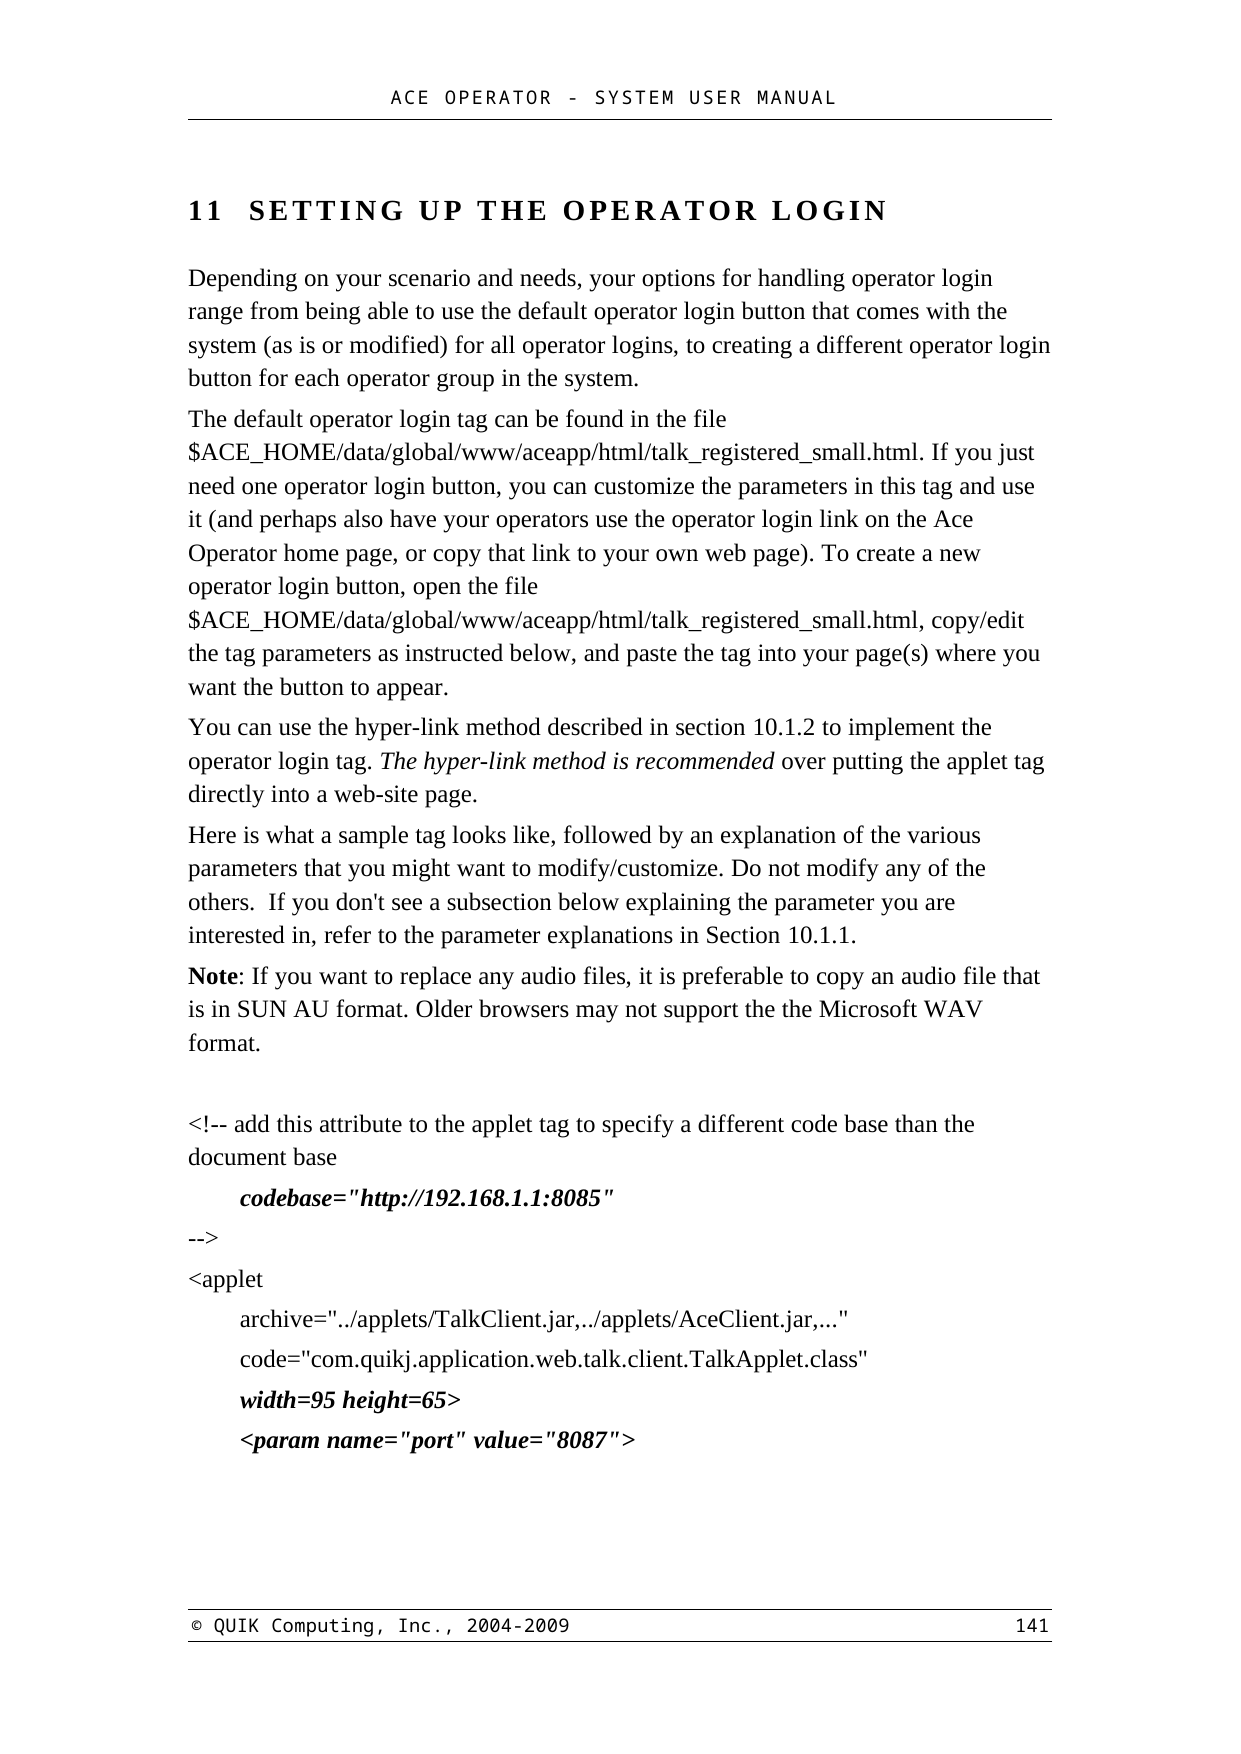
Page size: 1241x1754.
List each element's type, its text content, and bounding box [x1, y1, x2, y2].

text Depending on your scenario and needs, your options for handling operator login range from being able to use the default operator login button that comes with the system (as is or modified) for all operator logins, to creating a different operator login button for each operator group in the system. [188, 263, 1052, 392]
text Note: If you want to replace any audio files, it is preferable to copy an audio file that is in SUN AU format. Older browsers may not support the the Microsoft WAV format. [188, 962, 1052, 1057]
text <param name="port" value="8087"> [188, 1426, 1052, 1454]
text The default operator login tag can be found in the file $ACE_HOME/data/global/www/aceapp/html/talk_registered_small.html. If you just need one operator login button, you can customize the parameters in this tag and use it (and perhaps also have your operators use the operator login link on the Ace Operator home page, or copy that link to your own web page). To create a new operator login button, open the file $ACE_HOME/data/global/www/aceapp/html/talk_registered_small.html, copy/edit the tag parameters as instructed below, and paste the tag into your page(s) where you want the button to appear. [188, 404, 1052, 701]
text --> [188, 1224, 1052, 1252]
text You can use the hyper-link method described in section 10.1.2 to implement the operator login tag. The hyper-link method is recommended over putting the applet tag directly into a web-site page. [188, 713, 1052, 808]
text archive="../applets/TalkClient.jar,../applets/AceClient.jar,..." [188, 1305, 1052, 1333]
text Here is what a sample tag looks like, followed by an explanation of the various parameters that you might want to modify/customize. Do not modify any of the others. If you don't see a subsection below explaining the parameter you are interested in, refer to the parameter explanations in Section 10.1.1. [188, 821, 1052, 949]
text <applet [188, 1264, 1052, 1293]
text codebase="http://192.168.1.1:8085" [188, 1184, 1052, 1212]
text <!-- add this attribute to the applet tag to specify a different code base than the document base [188, 1110, 1052, 1171]
text width=95 height=65> [188, 1386, 1052, 1414]
text code="com.quikj.application.web.talk.client.TalkApplet.class" [188, 1345, 1052, 1373]
subtitle Setting Up the Operator Login [188, 194, 1052, 226]
